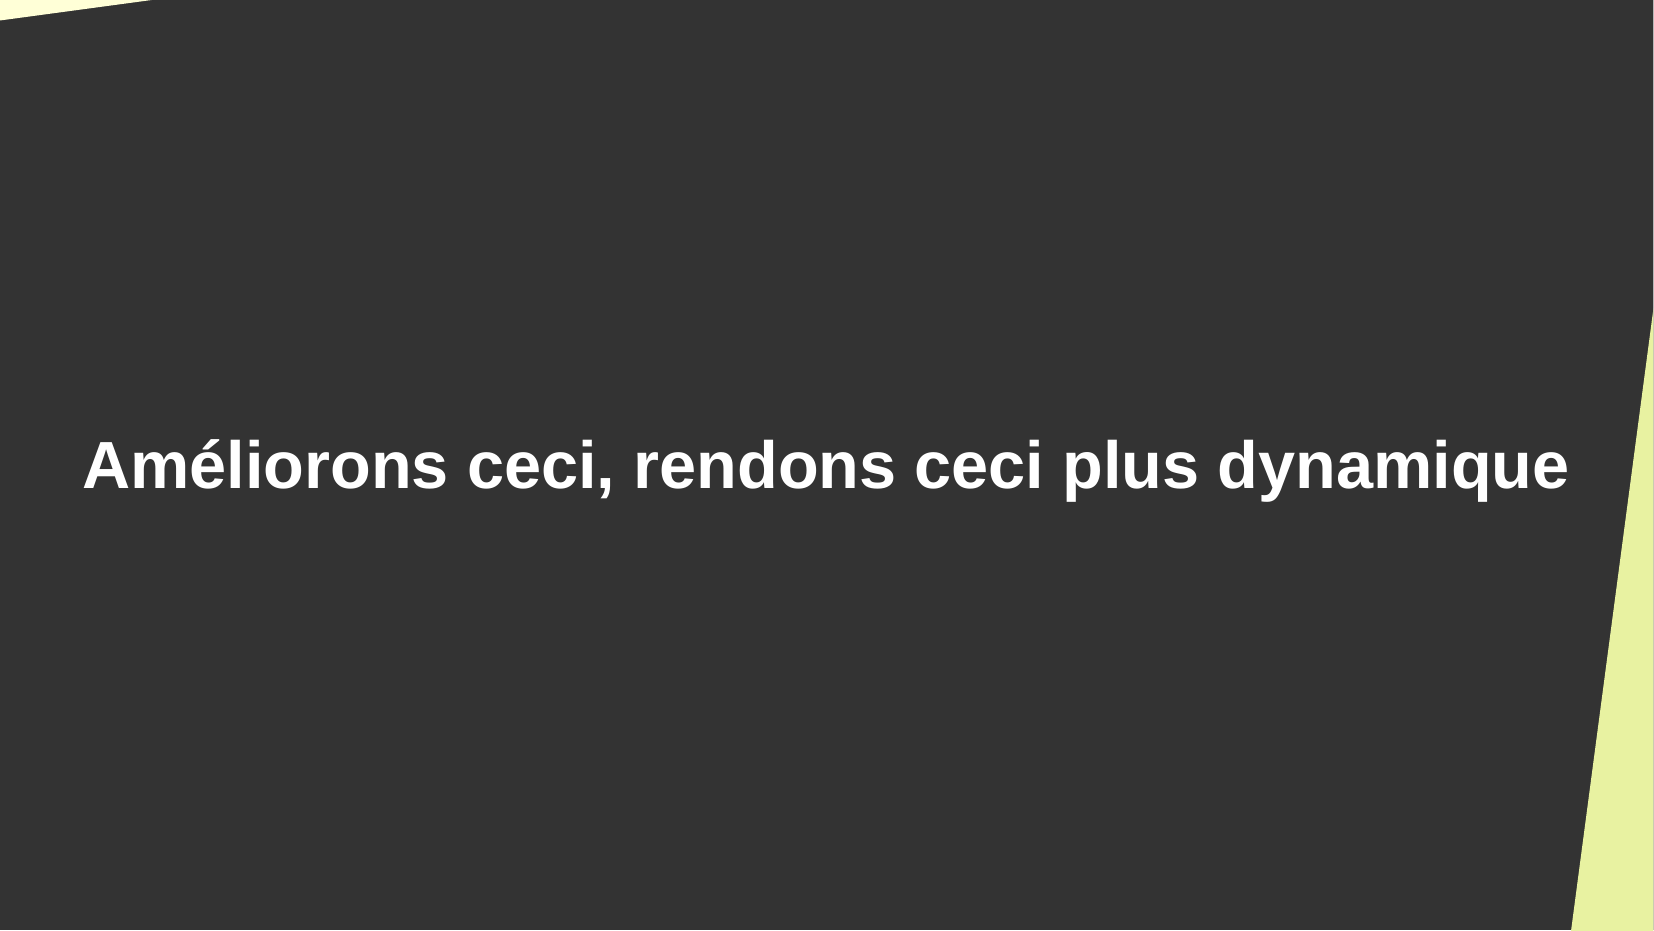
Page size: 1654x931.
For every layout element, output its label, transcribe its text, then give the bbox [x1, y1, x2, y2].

text_box Améliorons ceci, rendons ceci plus dynamique [23, 420, 1630, 510]
text_box [1571, 304, 1654, 931]
text_box [0, 0, 152, 21]
